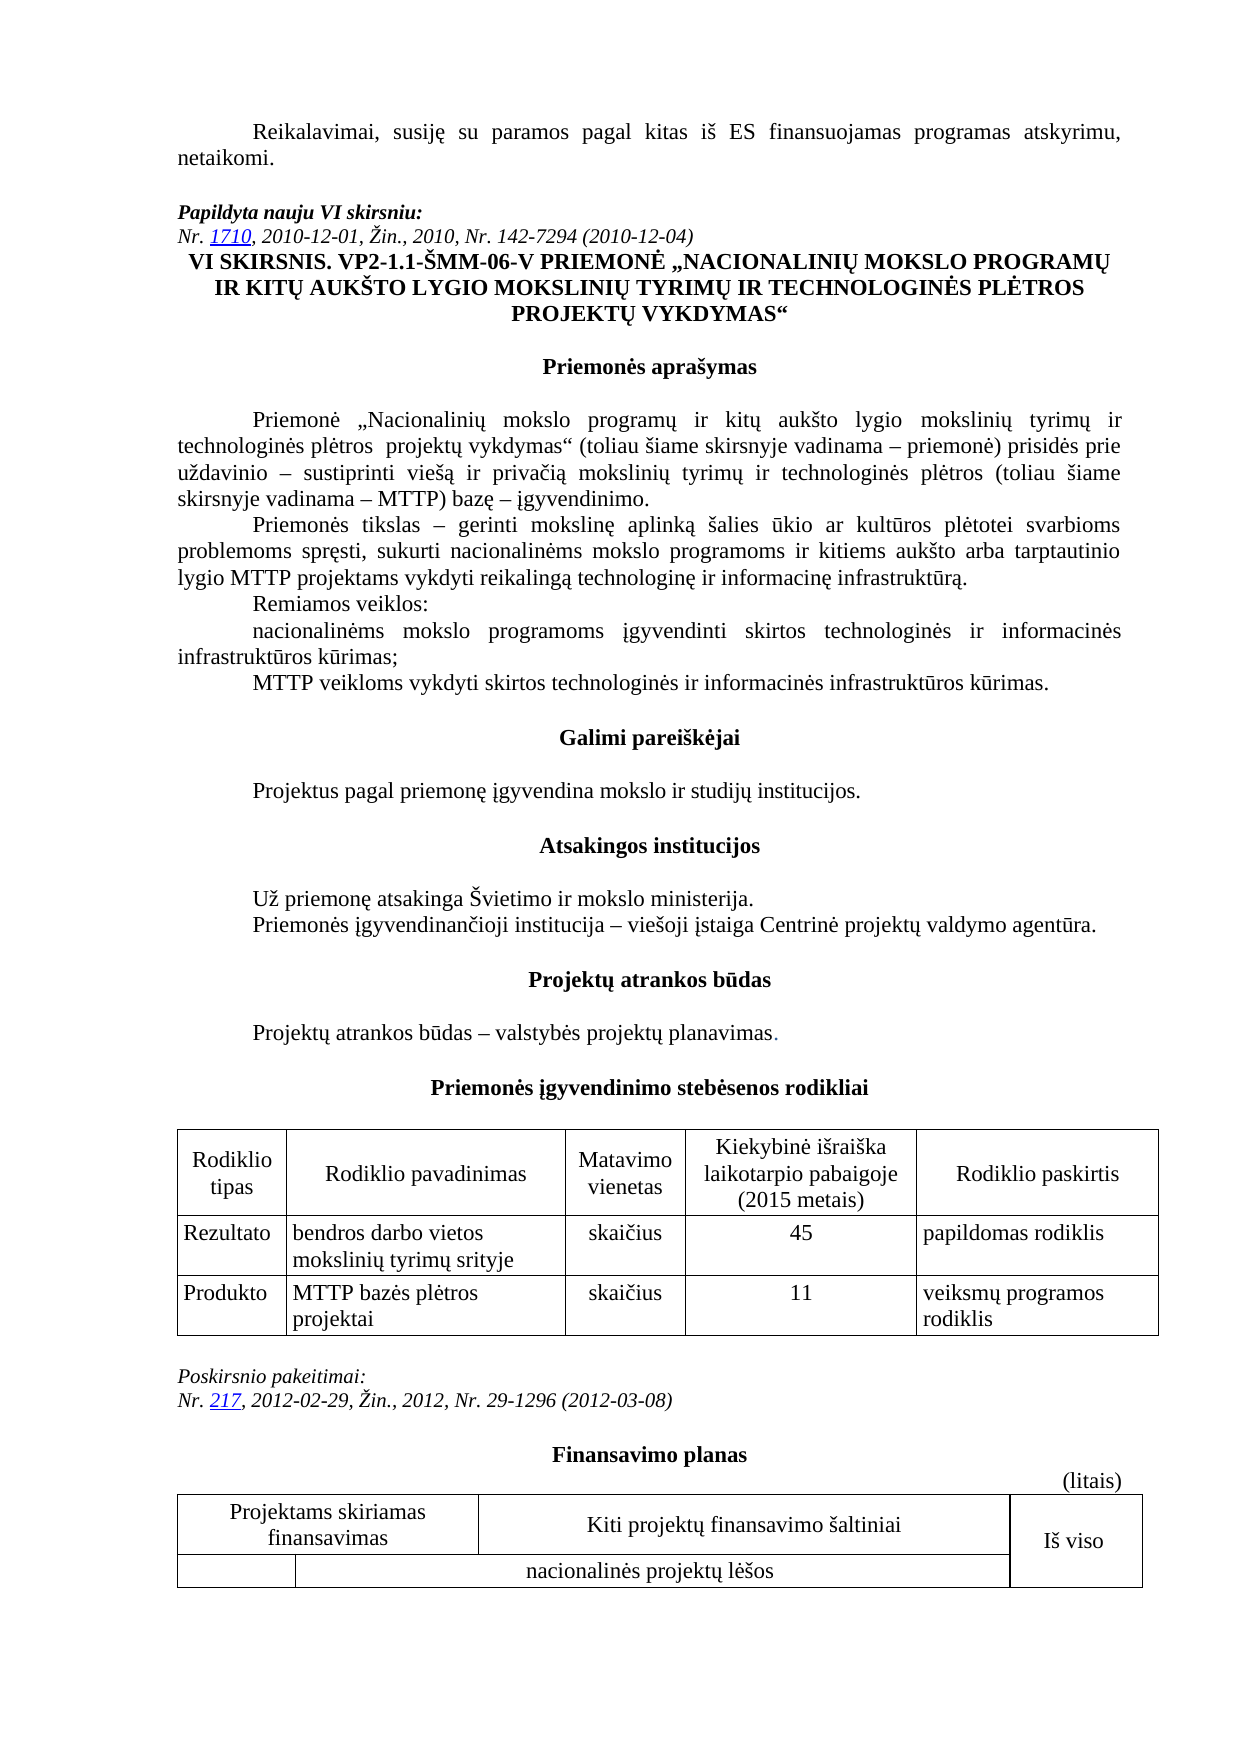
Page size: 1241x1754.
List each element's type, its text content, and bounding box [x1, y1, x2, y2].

text Poskirsnio pakeitimai: [177, 1364, 1122, 1388]
text (litais) [177, 1467, 1122, 1494]
table_header Iš viso [1011, 1495, 1142, 1587]
text Priemonės įgyvendinančioji institucija – viešoji įstaiga Centrinė projektų valdymo agentūra. [177, 911, 1122, 938]
table_cell [178, 1555, 295, 1587]
text Už priemonę atsakinga Švietimo ir mokslo ministerija. [177, 885, 1122, 911]
table_cell veiksmų programos rodiklis [917, 1276, 1158, 1334]
text Projektų atrankos būdas [177, 966, 1122, 993]
table_header Rodiklio paskirtis [917, 1130, 1158, 1215]
table_header Rodiklio pavadinimas [287, 1130, 565, 1215]
table_cell 11 [686, 1276, 916, 1334]
table_cell Produkto [178, 1276, 286, 1334]
table_cell papildomas rodiklis [917, 1216, 1158, 1275]
text Papildyta nauju VI skirsniu: [177, 199, 1122, 224]
text Nr. 217, 2012-02-29, Žin., 2012, Nr. 29-1296 (2012-03-08) [177, 1388, 1122, 1412]
table_header Kiti projektų finansavimo šaltiniai [479, 1495, 1009, 1553]
text Finansavimo planas [177, 1441, 1122, 1467]
table_header Kiekybinė išraiška laikotarpio pabaigoje (2015 metais) [686, 1130, 916, 1215]
table_header Projektams skiriamas finansavimas [178, 1495, 478, 1553]
text Remiamos veiklos: [177, 590, 1122, 617]
text Priemonės įgyvendinimo stebėsenos rodikliai [177, 1074, 1122, 1101]
table_cell Rezultato [178, 1216, 286, 1275]
table_cell nacionalinės projektų lėšos [296, 1555, 1009, 1587]
table_cell bendros darbo vietos mokslinių tyrimų srityje [287, 1216, 565, 1275]
text MTTP veikloms vykdyti skirtos technologinės ir informacinės infrastruktūros kūrimas. [177, 669, 1122, 696]
text VI SKIRSNIS. VP2-1.1-ŠMM-06-V PRIEMONĖ „NACIONALINIŲ MOKSLO PROGRAMŲ IR KITŲ AUKŠTO LYGIO MOKSLINIŲ TYRIMŲ IR TECHNOLOGINĖS PLĖTROS PROJEKTŲ VYKDYMAS“ [177, 248, 1122, 327]
text Priemonės tikslas – gerinti mokslinę aplinką šalies ūkio ar kultūros plėtotei svarbioms problemoms spręsti, sukurti nacionalinėms mokslo programoms ir kitiems aukšto arba tarptautinio lygio MTTP projektams vykdyti reikalingą technologinę ir informacinę infrastruktūrą. [177, 511, 1122, 590]
text nacionalinėms mokslo programoms įgyvendinti skirtos technologinės ir informacinės infrastruktūros kūrimas; [177, 617, 1122, 669]
table_cell MTTP bazės plėtros projektai [287, 1276, 565, 1334]
text Reikalavimai, susiję su paramos pagal kitas iš ES finansuojamas programas atskyrimu, netaikomi. [177, 118, 1122, 171]
table_cell skaičius [566, 1216, 685, 1275]
text Priemonė „Nacionalinių mokslo programų ir kitų aukšto lygio mokslinių tyrimų ir technologinės plėtros projektų vykdymas“ (toliau šiame skirsnyje vadinama – priemonė) prisidės prie uždavinio – sustiprinti viešą ir privačią mokslinių tyrimų ir technologinės plėtros (toliau šiame skirsnyje vadinama – MTTP) bazę – įgyvendinimo. [177, 406, 1122, 511]
text Projektų atrankos būdas – valstybės projektų planavimas. [177, 1019, 1122, 1046]
table_cell 45 [686, 1216, 916, 1275]
table_header Rodiklio tipas [178, 1130, 286, 1215]
text Nr. 1710, 2010-12-01, Žin., 2010, Nr. 142-7294 (2010-12-04) [177, 224, 1122, 248]
text Priemonės aprašymas [177, 353, 1122, 379]
table_header Matavimo vienetas [566, 1130, 685, 1215]
table_cell skaičius [566, 1276, 685, 1334]
text Galimi pareiškėjai [177, 724, 1122, 751]
text Atsakingos institucijos [177, 832, 1122, 859]
text Projektus pagal priemonę įgyvendina mokslo ir studijų institucijos. [177, 777, 1122, 803]
